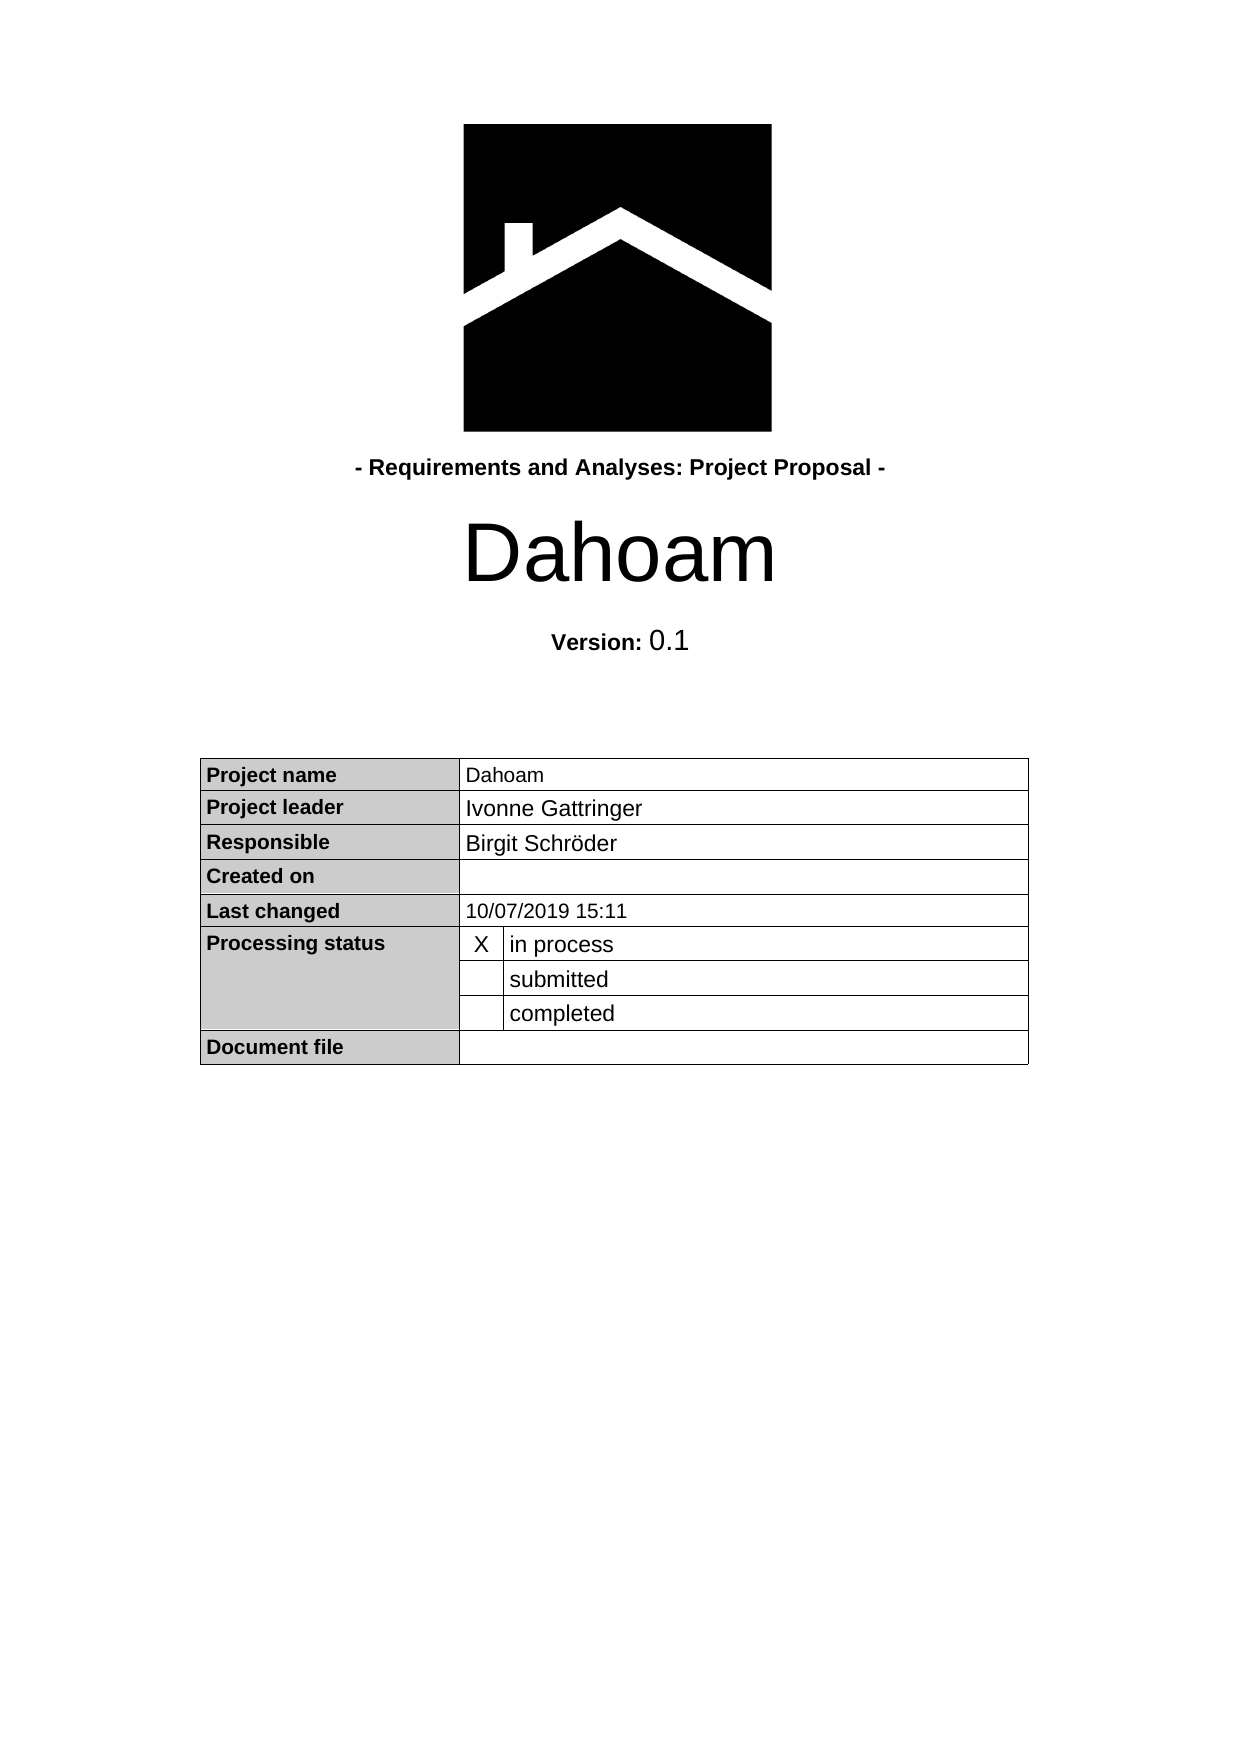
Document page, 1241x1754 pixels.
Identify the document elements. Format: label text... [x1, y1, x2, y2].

table_cell Birgit Schröder [460, 825, 1028, 859]
table_header Project name [201, 759, 459, 790]
text - Requirements and Analyses: Project Proposal - [118, 356, 1122, 481]
table_cell Responsible [201, 825, 459, 859]
table_cell [460, 961, 503, 995]
table_header in process [504, 927, 1028, 960]
table_header X [460, 927, 503, 960]
text Version: 0.1 [118, 624, 1122, 656]
text Dahoam [118, 506, 1122, 599]
table_cell submitted [504, 961, 1028, 995]
table_cell [460, 996, 503, 1029]
table_cell Processing status [201, 927, 459, 1029]
table_cell Created on [201, 860, 459, 893]
table_cell Project leader [201, 791, 459, 824]
picture [442, 101, 794, 456]
table_cell [460, 1031, 1028, 1064]
table_cell Ivonne Gattringer [460, 791, 1028, 824]
table_cell Document file [201, 1031, 459, 1064]
table_cell completed [504, 996, 1028, 1029]
table_cell Last changed [201, 895, 459, 926]
table_header Dahoam [460, 759, 1028, 790]
table_cell 10/07/2019 15:11 [460, 895, 1028, 926]
table_cell [460, 860, 1028, 893]
